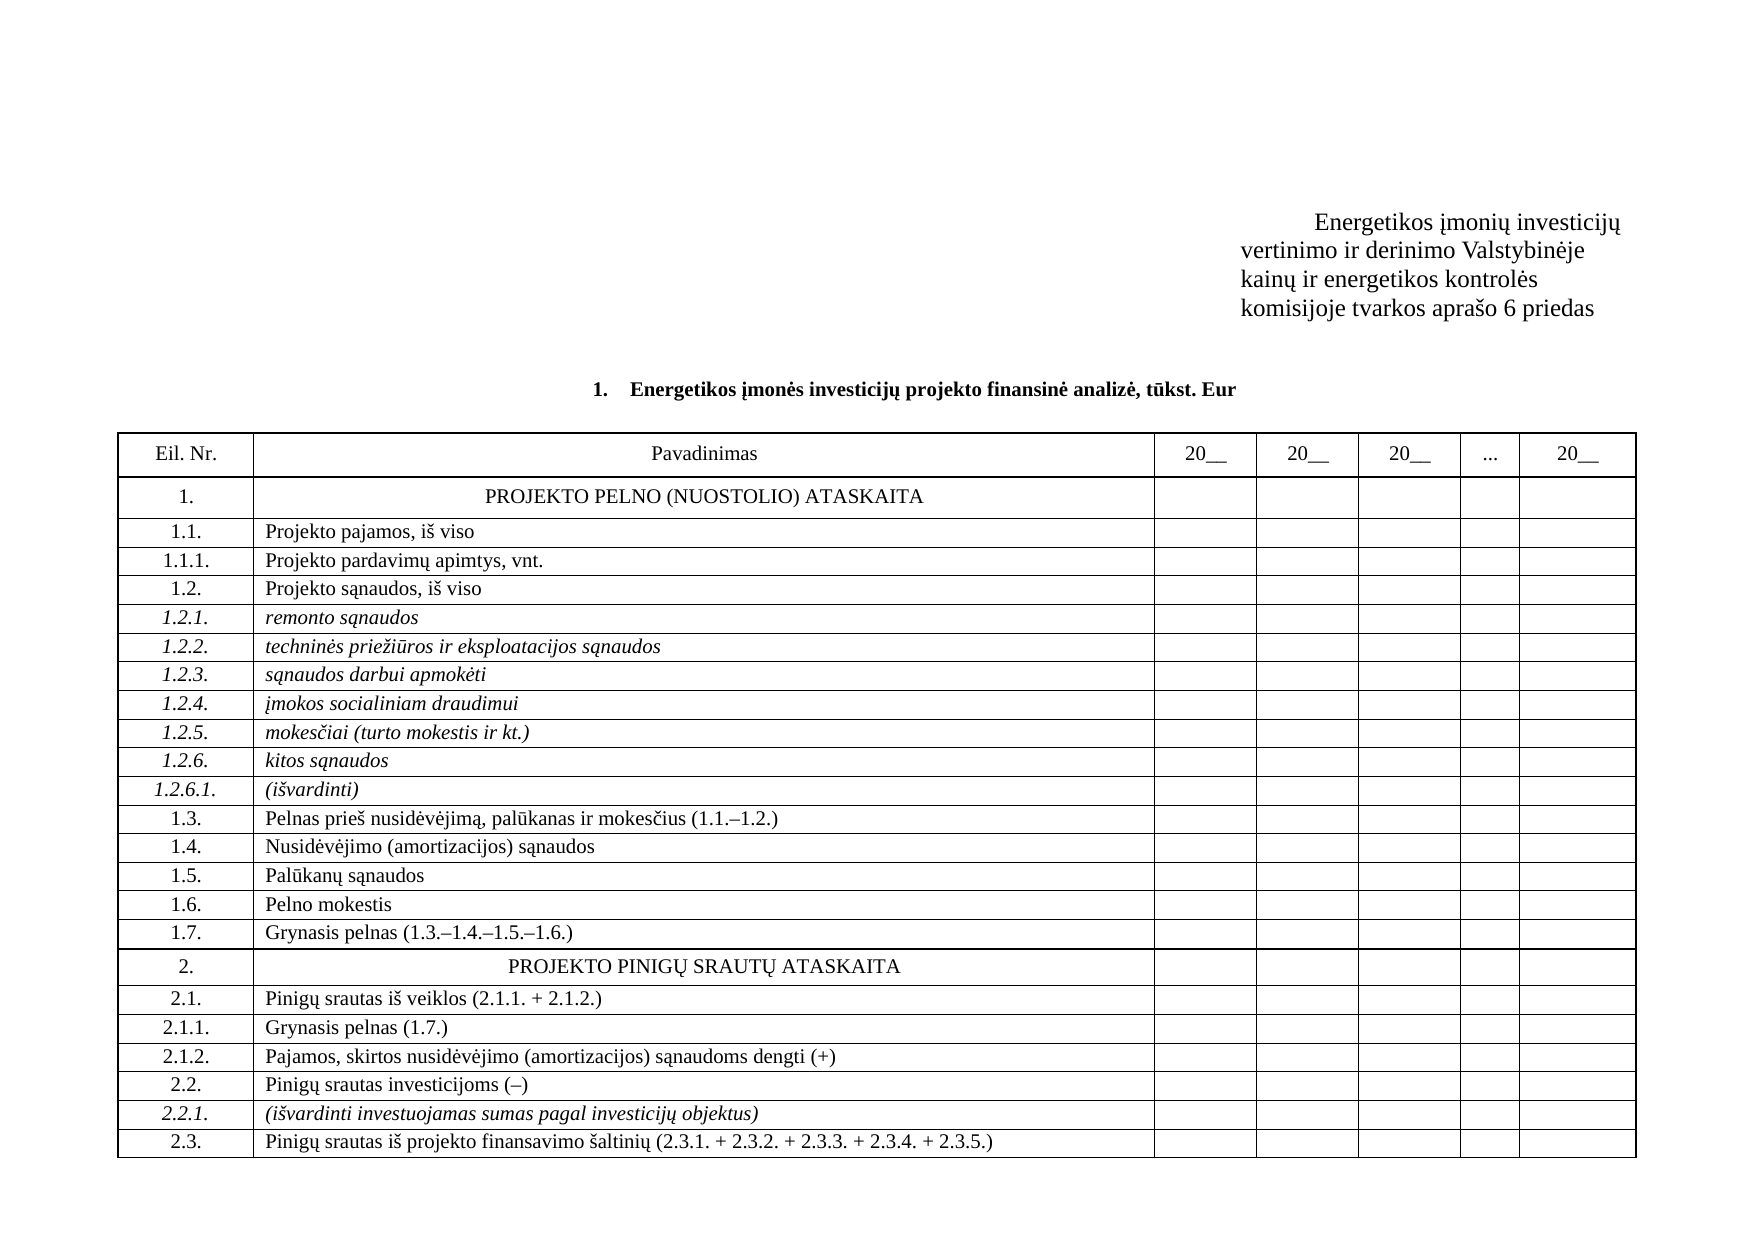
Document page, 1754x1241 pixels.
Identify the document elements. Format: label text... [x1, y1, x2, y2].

table_cell 2.2. [119, 1072, 253, 1100]
table_cell [1155, 691, 1256, 718]
table_cell [1257, 891, 1358, 919]
table_cell [1461, 806, 1519, 833]
table_cell [1155, 478, 1256, 518]
table_cell [1155, 634, 1256, 661]
table_header 20__ [1359, 434, 1460, 476]
table_cell [1155, 834, 1256, 862]
table_cell [1257, 1044, 1358, 1071]
table_cell [1257, 1130, 1358, 1157]
table_cell [1461, 950, 1519, 985]
table_cell [1155, 662, 1256, 690]
table_cell 1.4. [119, 834, 253, 862]
table_cell 1.2.4. [119, 691, 253, 718]
table_cell 2.3. [119, 1130, 253, 1157]
table_cell Pinigų srautas iš projekto finansavimo šaltinių (2.3.1. + 2.3.2. + 2.3.3. + 2.3.4. + 2.3.5.) [254, 1130, 1154, 1157]
table_cell PROJEKTO PELNO (NUOSTOLIO) ATASKAITA [254, 478, 1154, 518]
table_cell [1461, 576, 1519, 604]
table_cell [1520, 1130, 1635, 1157]
table_cell [1257, 720, 1358, 747]
table_cell [1359, 1130, 1460, 1157]
table_cell [1359, 1044, 1460, 1071]
table_cell [1520, 920, 1635, 948]
table_cell 1.3. [119, 806, 253, 833]
table_cell 1.7. [119, 920, 253, 948]
table_cell [1257, 691, 1358, 718]
table_cell [1461, 748, 1519, 776]
table_cell [1520, 478, 1635, 518]
table_cell [1155, 1130, 1256, 1157]
table_cell [1155, 1015, 1256, 1042]
table_cell Palūkanų sąnaudos [254, 863, 1154, 890]
table_cell [1461, 519, 1519, 547]
table_cell Pinigų srautas iš veiklos (2.1.1. + 2.1.2.) [254, 986, 1154, 1014]
table_cell [1359, 1101, 1460, 1128]
table_cell 1.6. [119, 891, 253, 919]
table_cell 1.1.1. [119, 548, 253, 575]
table_cell [1359, 748, 1460, 776]
table_cell [1359, 806, 1460, 833]
table_cell [1359, 950, 1460, 985]
table_cell [1359, 634, 1460, 661]
table_cell [1461, 720, 1519, 747]
table_cell [1257, 634, 1358, 661]
table_cell [1257, 1015, 1358, 1042]
table_cell [1257, 777, 1358, 804]
table_cell [1155, 720, 1256, 747]
table_cell [1520, 748, 1635, 776]
table_cell Pelno mokestis [254, 891, 1154, 919]
table_cell [1461, 1101, 1519, 1128]
table_cell 1.5. [119, 863, 253, 890]
table_cell [1520, 950, 1635, 985]
table_cell [1461, 920, 1519, 948]
table_cell [1461, 605, 1519, 633]
table_cell [1155, 548, 1256, 575]
table_cell [1461, 691, 1519, 718]
table_cell [1155, 748, 1256, 776]
table_cell sąnaudos darbui apmokėti [254, 662, 1154, 690]
table_cell [1461, 834, 1519, 862]
table_cell [1461, 777, 1519, 804]
table_cell 1.2. [119, 576, 253, 604]
table_cell 1.2.3. [119, 662, 253, 690]
table_cell [1359, 863, 1460, 890]
table_cell [1520, 576, 1635, 604]
table_cell [1520, 806, 1635, 833]
table_cell [1461, 863, 1519, 890]
table_cell [1520, 548, 1635, 575]
table_cell [1359, 691, 1460, 718]
table_header Pavadinimas [254, 434, 1154, 476]
table_cell Projekto pajamos, iš viso [254, 519, 1154, 547]
table_cell [1155, 1072, 1256, 1100]
table_cell [1520, 1072, 1635, 1100]
table_cell [1257, 950, 1358, 985]
table_cell [1155, 806, 1256, 833]
table_cell [1257, 834, 1358, 862]
table_cell [1461, 634, 1519, 661]
table_cell [1359, 834, 1460, 862]
table_cell PROJEKTO PINIGŲ SRAUTŲ ATASKAITA [254, 950, 1154, 985]
table_cell [1461, 1072, 1519, 1100]
table_cell [1520, 986, 1635, 1014]
table_cell [1359, 662, 1460, 690]
table_cell [1257, 605, 1358, 633]
table_cell [1520, 834, 1635, 862]
table_header Eil. Nr. [119, 434, 253, 476]
table_cell [1461, 1130, 1519, 1157]
table_cell [1359, 605, 1460, 633]
table_cell [1520, 691, 1635, 718]
table_cell [1257, 478, 1358, 518]
table_cell [1257, 519, 1358, 547]
table_cell [1155, 605, 1256, 633]
table_cell [1257, 576, 1358, 604]
table_cell 2.1.1. [119, 1015, 253, 1042]
table_cell 1.1. [119, 519, 253, 547]
table_cell 1.2.6.1. [119, 777, 253, 804]
table_cell Grynasis pelnas (1.3.–1.4.–1.5.–1.6.) [254, 920, 1154, 948]
table_header 20__ [1155, 434, 1256, 476]
table_cell [1359, 777, 1460, 804]
table_cell [1155, 891, 1256, 919]
table_cell [1520, 720, 1635, 747]
table_cell techninės priežiūros ir eksploatacijos sąnaudos [254, 634, 1154, 661]
table_cell [1155, 519, 1256, 547]
table_cell [1359, 986, 1460, 1014]
table_cell 1.2.2. [119, 634, 253, 661]
table_cell Projekto pardavimų apimtys, vnt. [254, 548, 1154, 575]
table_cell [1155, 1044, 1256, 1071]
table_cell 2. [119, 950, 253, 985]
table_header ... [1461, 434, 1519, 476]
table_cell Pelnas prieš nusidėvėjimą, palūkanas ir mokesčius (1.1.–1.2.) [254, 806, 1154, 833]
table_cell Pajamos, skirtos nusidėvėjimo (amortizacijos) sąnaudoms dengti (+) [254, 1044, 1154, 1071]
table_cell [1155, 1101, 1256, 1128]
table_cell [1520, 1044, 1635, 1071]
table_cell [1359, 1072, 1460, 1100]
table_cell [1461, 478, 1519, 518]
table_cell [1359, 720, 1460, 747]
table_cell [1520, 519, 1635, 547]
table_cell [1461, 548, 1519, 575]
table_cell [1520, 634, 1635, 661]
table_cell [1257, 920, 1358, 948]
table_header 20__ [1520, 434, 1635, 476]
table_cell kitos sąnaudos [254, 748, 1154, 776]
table_cell [1461, 891, 1519, 919]
table_cell [1257, 986, 1358, 1014]
table_cell [1257, 806, 1358, 833]
table_cell [1461, 1015, 1519, 1042]
table_cell Projekto sąnaudos, iš viso [254, 576, 1154, 604]
table_cell [1461, 1044, 1519, 1071]
table_cell (išvardinti) [254, 777, 1154, 804]
table_cell 2.1. [119, 986, 253, 1014]
text Energetikos įmonių investicijų vertinimo ir derinimo Valstybinėje kainų ir energetikos kontrolės komisijoje tvarkos aprašo 6 priedas [1240, 207, 1636, 322]
table_cell Pinigų srautas investicijoms (–) [254, 1072, 1154, 1100]
table_cell [1520, 605, 1635, 633]
text 1. Energetikos įmonės investicijų projekto finansinė analizė, tūkst. Eur [193, 377, 1636, 401]
table_cell [1359, 548, 1460, 575]
table_cell 2.2.1. [119, 1101, 253, 1128]
table_cell mokesčiai (turto mokestis ir kt.) [254, 720, 1154, 747]
table_cell [1520, 863, 1635, 890]
table_cell [1520, 662, 1635, 690]
table_cell 1.2.5. [119, 720, 253, 747]
table_cell [1155, 950, 1256, 985]
table_cell [1155, 777, 1256, 804]
table_cell Nusidėvėjimo (amortizacijos) sąnaudos [254, 834, 1154, 862]
table_cell [1257, 662, 1358, 690]
table_cell [1257, 863, 1358, 890]
table_cell Grynasis pelnas (1.7.) [254, 1015, 1154, 1042]
table_cell [1359, 920, 1460, 948]
table_cell [1257, 548, 1358, 575]
table_cell [1359, 1015, 1460, 1042]
table_cell 1.2.6. [119, 748, 253, 776]
table_cell [1257, 1072, 1358, 1100]
table_cell įmokos socialiniam draudimui [254, 691, 1154, 718]
table_cell [1359, 891, 1460, 919]
table_cell [1257, 748, 1358, 776]
table_cell [1461, 662, 1519, 690]
table_cell [1155, 576, 1256, 604]
table_cell 1.2.1. [119, 605, 253, 633]
table_cell 2.1.2. [119, 1044, 253, 1071]
table_cell [1520, 1101, 1635, 1128]
table_cell [1155, 863, 1256, 890]
table_cell [1520, 1015, 1635, 1042]
table_cell [1520, 891, 1635, 919]
table_cell 1. [119, 478, 253, 518]
table_cell [1359, 478, 1460, 518]
table_cell [1257, 1101, 1358, 1128]
table_cell [1359, 576, 1460, 604]
table_cell [1520, 777, 1635, 804]
table_cell remonto sąnaudos [254, 605, 1154, 633]
table_cell [1461, 986, 1519, 1014]
table_cell [1155, 920, 1256, 948]
table_header 20__ [1257, 434, 1358, 476]
table_cell [1155, 986, 1256, 1014]
table_cell [1359, 519, 1460, 547]
table_cell (išvardinti investuojamas sumas pagal investicijų objektus) [254, 1101, 1154, 1128]
